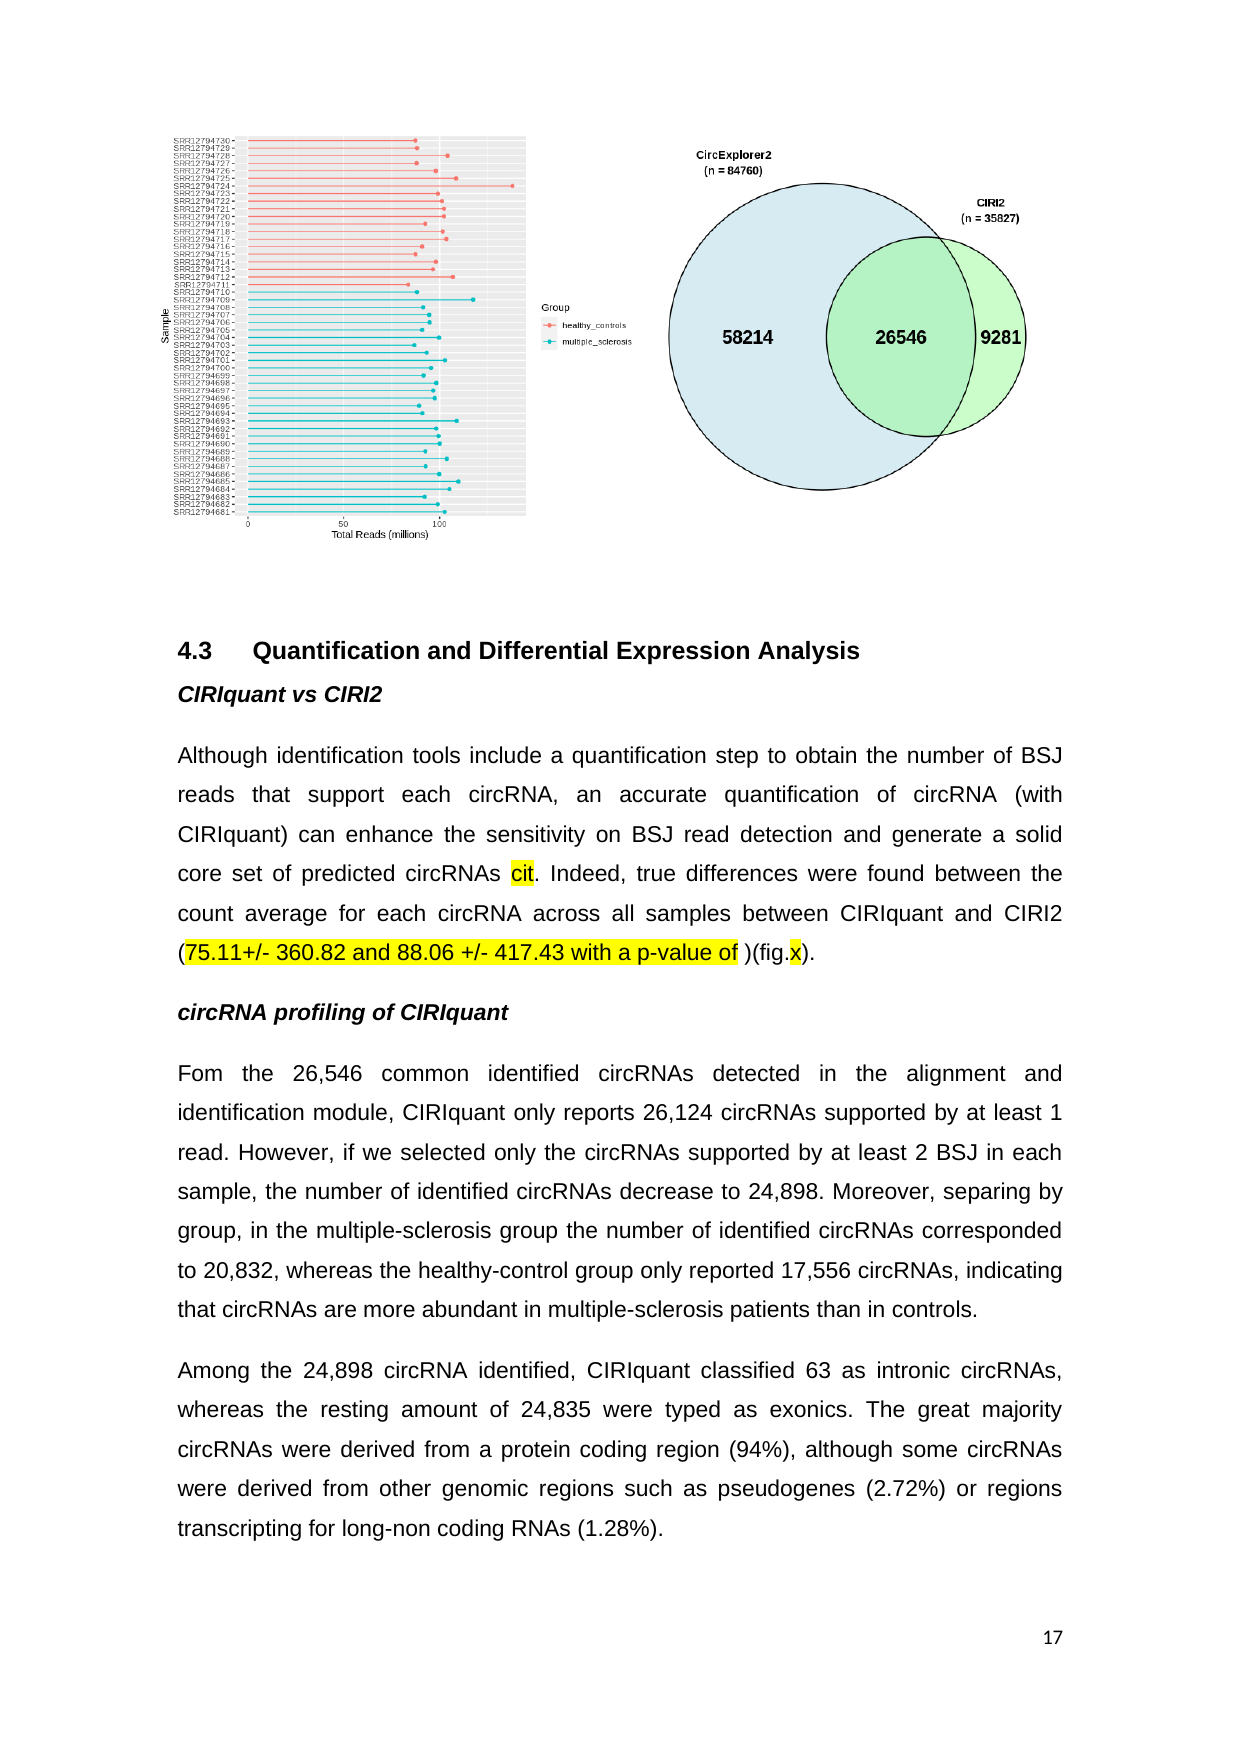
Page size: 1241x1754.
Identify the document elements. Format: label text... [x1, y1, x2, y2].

picture [659, 138, 1035, 514]
text circRNA profiling of CIRIquant [177, 999, 1063, 1026]
subtitle Quantification and Differential Expression Analysis [177, 636, 1063, 664]
text Although identification tools include a quantification step to obtain the number of BSJ reads that support each circRNA, an accurate quantification of circRNA (with CIRIquant) can enhance the sensitivity on BSJ read detection and generate a solid core set of predicted circRNAs cit. Indeed, true differences were found between the count average for each circRNA across all samples between CIRIquant and CIRI2 (75.11+/- 360.82 and 88.06 +/- 417.43 with a p-value of )(fig.x). [177, 742, 1063, 965]
text Fom the 26,546 common identified circRNAs detected in the alignment and identification module, CIRIquant only reports 26,124 circRNAs supported by at least 1 read. However, if we selected only the circRNAs supported by at least 2 BSJ in each sample, the number of identified circRNAs decrease to 24,898. Moreover, separing by group, in the multiple-sclerosis group the number of identified circRNAs corresponded to 20,832, whereas the healthy-control group only reported 17,556 circRNAs, indicating that circRNAs are more abundant in multiple-sclerosis patients than in controls. [177, 1059, 1063, 1323]
text CIRIquant vs CIRI2 [177, 681, 1063, 708]
picture [159, 134, 638, 542]
text Among the 24,898 circRNA identified, CIRIquant classified 63 as intronic circRNAs, whereas the resting amount of 24,835 were typed as exonics. The great majority circRNAs were derived from a protein coding region (94%), although some circRNAs were derived from other genomic regions such as pseudogenes (2.72%) or regions transcripting for long-non coding RNAs (1.28%). [177, 1357, 1063, 1541]
